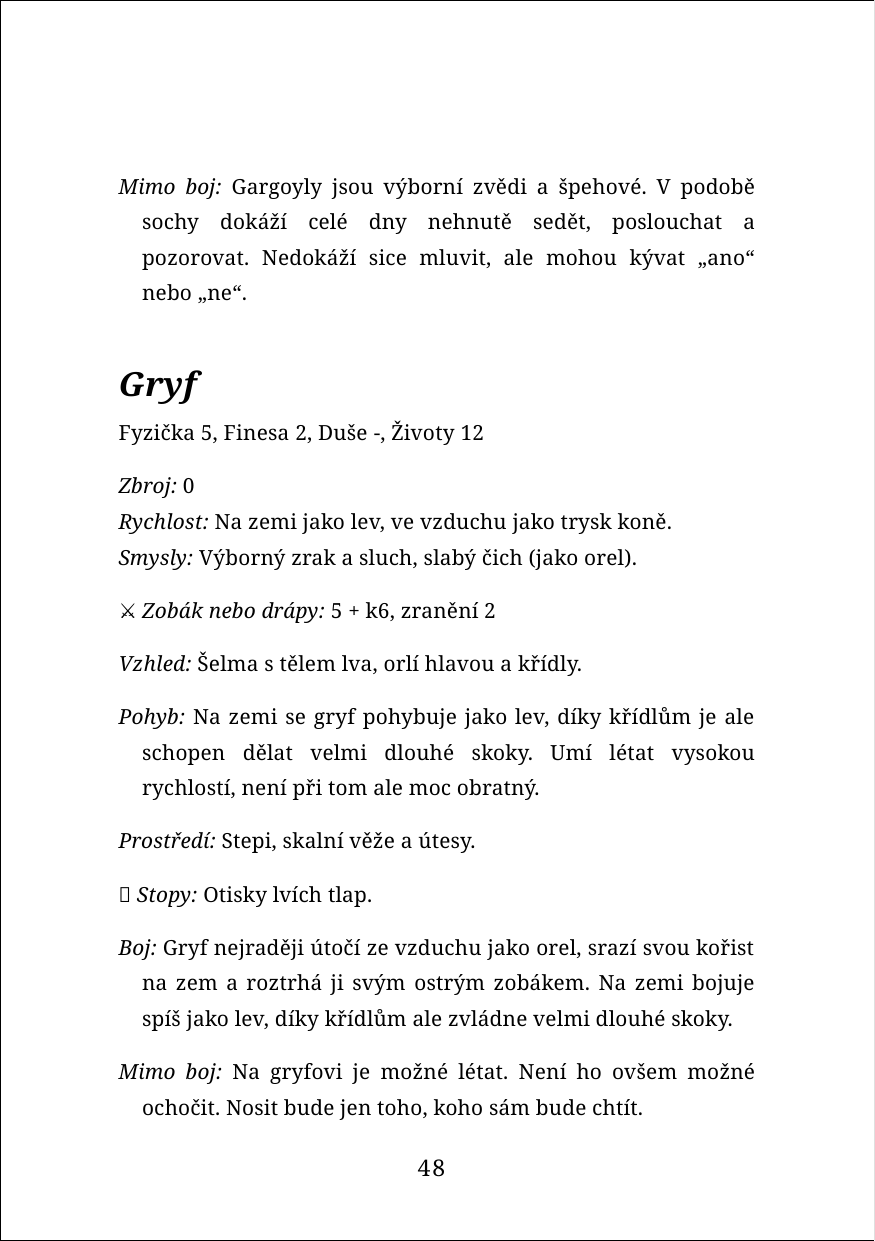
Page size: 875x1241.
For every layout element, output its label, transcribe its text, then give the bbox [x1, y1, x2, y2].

text Vzhled: Šelma s tělem lva, orlí hlavou a křídly. [118, 649, 756, 677]
text Pohyb: Na zemi se gryf pohybuje jako lev, díky křídlům je ale schopen dělat velmi dlouhé skoky. Umí létat vysokou rychlostí, není při tom ale moc obratný. [118, 702, 756, 802]
text Prostředí: Stepi, skalní věže a útesy. [118, 827, 756, 855]
text Rychlost: Na zemi jako lev, ve vzduchu jako trysk koně. [118, 507, 756, 536]
text Fyzička 5, Finesa 2, Duše -, Životy 12 [118, 418, 756, 447]
text Smysly: Výborný zrak a sluch, slabý čich (jako orel). [118, 543, 756, 571]
text Mimo boj: Gargoyly jsou výborní zvědi a špehové. V podobě sochy dokáží celé dny nehnutě sedět, poslouchat a pozorovat. Nedokáží sice mluvit, ale mohou kývat „ano“ nebo „ne“. [118, 172, 756, 307]
text 👣 Stopy: Otisky lvích tlap. [118, 880, 756, 908]
text Mimo boj: Na gryfovi je možné létat. Není ho ovšem možné ochočit. Nosit bude jen toho, koho sám bude chtít. [118, 1057, 756, 1121]
subtitle Gryf [118, 361, 756, 407]
text ⚔ Zobák nebo drápy: 5 + k6, zranění 2 [118, 596, 756, 624]
text Zbroj: 0 [118, 472, 756, 500]
text Boj: Gryf nejraději útočí ze vzduchu jako orel, srazí svou kořist na zem a roztrhá ji svým ostrým zobákem. Na zemi bojuje spíš jako lev, díky křídlům ale zvládne velmi dlouhé skoky. [118, 933, 756, 1032]
